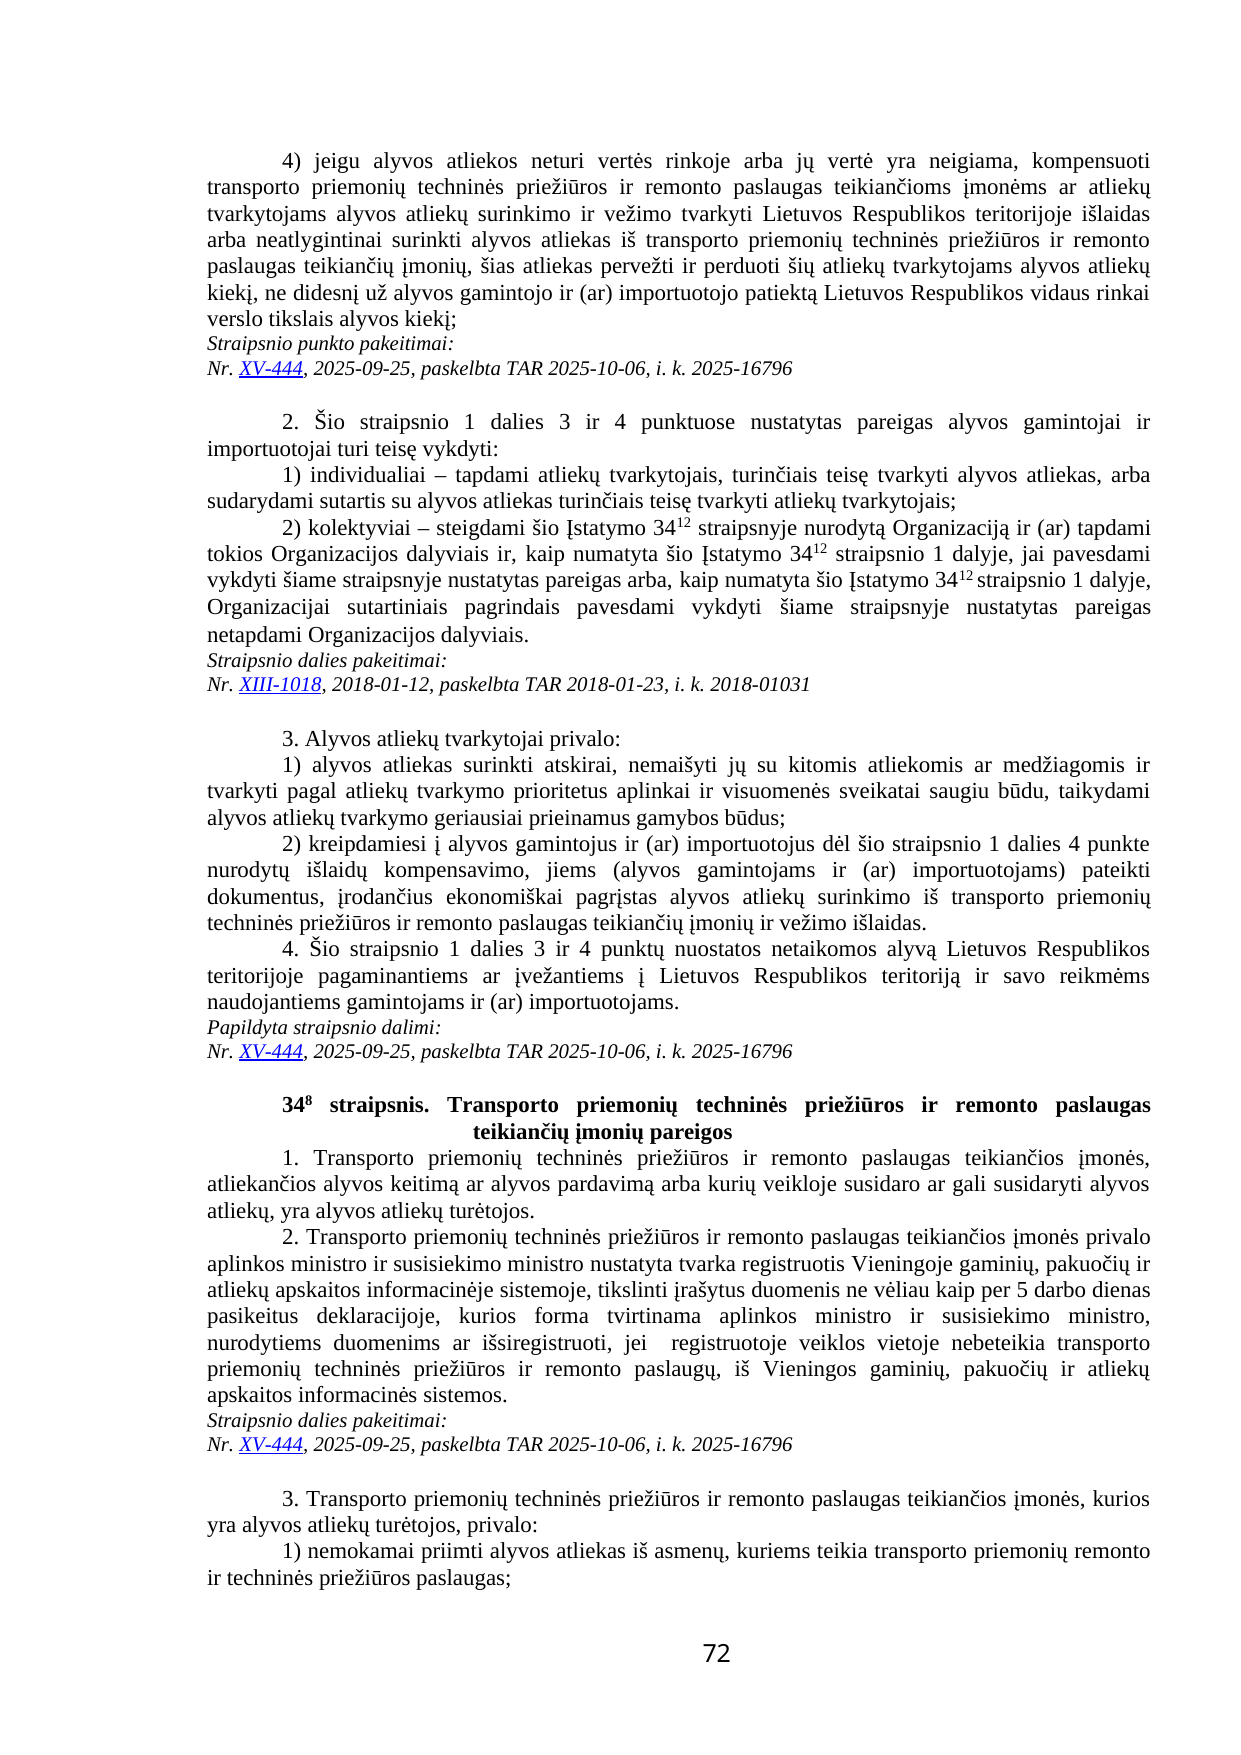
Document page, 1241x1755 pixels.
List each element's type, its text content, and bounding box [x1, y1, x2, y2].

text 2. Šio straipsnio 1 dalies 3 ir 4 punktuose nustatytas pareigas alyvos gamintojai ir importuotojai turi teisę vykdyti: [207, 408, 1152, 461]
text Straipsnio dalies pakeitimai: [207, 648, 1152, 672]
text Nr. XV-444, 2025-09-25, paskelbta TAR 2025-10-06, i. k. 2025-16796 [207, 1039, 1152, 1063]
text Nr. XV-444, 2025-09-25, paskelbta TAR 2025-10-06, i. k. 2025-16796 [207, 355, 1152, 379]
text Papildyta straipsnio dalimi: [207, 1014, 1152, 1039]
text 2. Transporto priemonių techninės priežiūros ir remonto paslaugas teikiančios įmonės privalo aplinkos ministro ir susisiekimo ministro nustatyta tvarka registruotis Vieningoje gaminių, pakuočių ir atliekų apskaitos informacinėje sistemoje, tikslinti įrašytus duomenis ne vėliau kaip per 5 darbo dienas pasikeitus deklaracijoje, kurios forma tvirtinama aplinkos ministro ir susisiekimo ministro, nurodytiems duomenims ar išsiregistruoti, jei registruotoje veiklos vietoje nebeteikia transporto priemonių techninės priežiūros ir remonto paslaugų, iš Vieningos gaminių, pakuočių ir atliekų apskaitos informacinės sistemos. [207, 1223, 1152, 1408]
text 1. Transporto priemonių techninės priežiūros ir remonto paslaugas teikiančios įmonės, atliekančios alyvos keitimą ar alyvos pardavimą arba kurių veikloje susidaro ar gali susidaryti alyvos atliekų, yra alyvos atliekų turėtojos. [207, 1144, 1152, 1223]
text Straipsnio dalies pakeitimai: [207, 1408, 1152, 1432]
text 3. Transporto priemonių techninės priežiūros ir remonto paslaugas teikiančios įmonės, kurios yra alyvos atliekų turėtojos, privalo: [207, 1484, 1152, 1537]
text Straipsnio punkto pakeitimai: [207, 331, 1152, 355]
text 348 straipsnis. Transporto priemonių techninės priežiūros ir remonto paslaugas teikiančių įmonių pareigos [282, 1091, 1152, 1144]
text 1) individualiai – tapdami atliekų tvarkytojais, turinčiais teisę tvarkyti alyvos atliekas, arba sudarydami sutartis su alyvos atliekas turinčiais teisę tvarkyti atliekų tvarkytojais; [207, 461, 1152, 514]
text Nr. XIII-1018, 2018-01-12, paskelbta TAR 2018-01-23, i. k. 2018-01031 [207, 672, 1152, 696]
text 2) kolektyviai – steigdami šio Įstatymo 3412 straipsnyje nurodytą Organizaciją ir (ar) tapdami tokios Organizacijos dalyviais ir, kaip numatyta šio Įstatymo 3412 straipsnio 1 dalyje, jai pavesdami vykdyti šiame straipsnyje nustatytas pareigas arba, kaip numatyta šio Įstatymo 3412 straipsnio 1 dalyje, Organizacijai sutartiniais pagrindais pavesdami vykdyti šiame straipsnyje nustatytas pareigas netapdami Organizacijos dalyviais. [207, 514, 1152, 648]
text 4. Šio straipsnio 1 dalies 3 ir 4 punktų nuostatos netaikomos alyvą Lietuvos Respublikos teritorijoje pagaminantiems ar įvežantiems į Lietuvos Respublikos teritoriją ir savo reikmėms naudojantiems gamintojams ir (ar) importuotojams. [207, 936, 1152, 1014]
text 1) alyvos atliekas surinkti atskirai, nemaišyti jų su kitomis atliekomis ar medžiagomis ir tvarkyti pagal atliekų tvarkymo prioritetus aplinkai ir visuomenės sveikatai saugiu būdu, taikydami alyvos atliekų tvarkymo geriausiai prieinamus gamybos būdus; [207, 751, 1152, 830]
text 2) kreipdamiesi į alyvos gamintojus ir (ar) importuotojus dėl šio straipsnio 1 dalies 4 punkte nurodytų išlaidų kompensavimo, jiems (alyvos gamintojams ir (ar) importuotojams) pateikti dokumentus, įrodančius ekonomiškai pagrįstas alyvos atliekų surinkimo iš transporto priemonių techninės priežiūros ir remonto paslaugas teikiančių įmonių ir vežimo išlaidas. [207, 830, 1152, 936]
text 4) jeigu alyvos atliekos neturi vertės rinkoje arba jų vertė yra neigiama, kompensuoti transporto priemonių techninės priežiūros ir remonto paslaugas teikiančioms įmonėms ar atliekų tvarkytojams alyvos atliekų surinkimo ir vežimo tvarkyti Lietuvos Respublikos teritorijoje išlaidas arba neatlygintinai surinkti alyvos atliekas iš transporto priemonių techninės priežiūros ir remonto paslaugas teikiančių įmonių, šias atliekas pervežti ir perduoti šių atliekų tvarkytojams alyvos atliekų kiekį, ne didesnį už alyvos gamintojo ir (ar) importuotojo patiektą Lietuvos Respublikos vidaus rinkai verslo tikslais alyvos kiekį; [207, 147, 1152, 331]
text 3. Alyvos atliekų tvarkytojai privalo: [207, 725, 1152, 751]
text 1) nemokamai priimti alyvos atliekas iš asmenų, kuriems teikia transporto priemonių remonto ir techninės priežiūros paslaugas; [207, 1537, 1152, 1590]
text Nr. XV-444, 2025-09-25, paskelbta TAR 2025-10-06, i. k. 2025-16796 [207, 1432, 1152, 1456]
